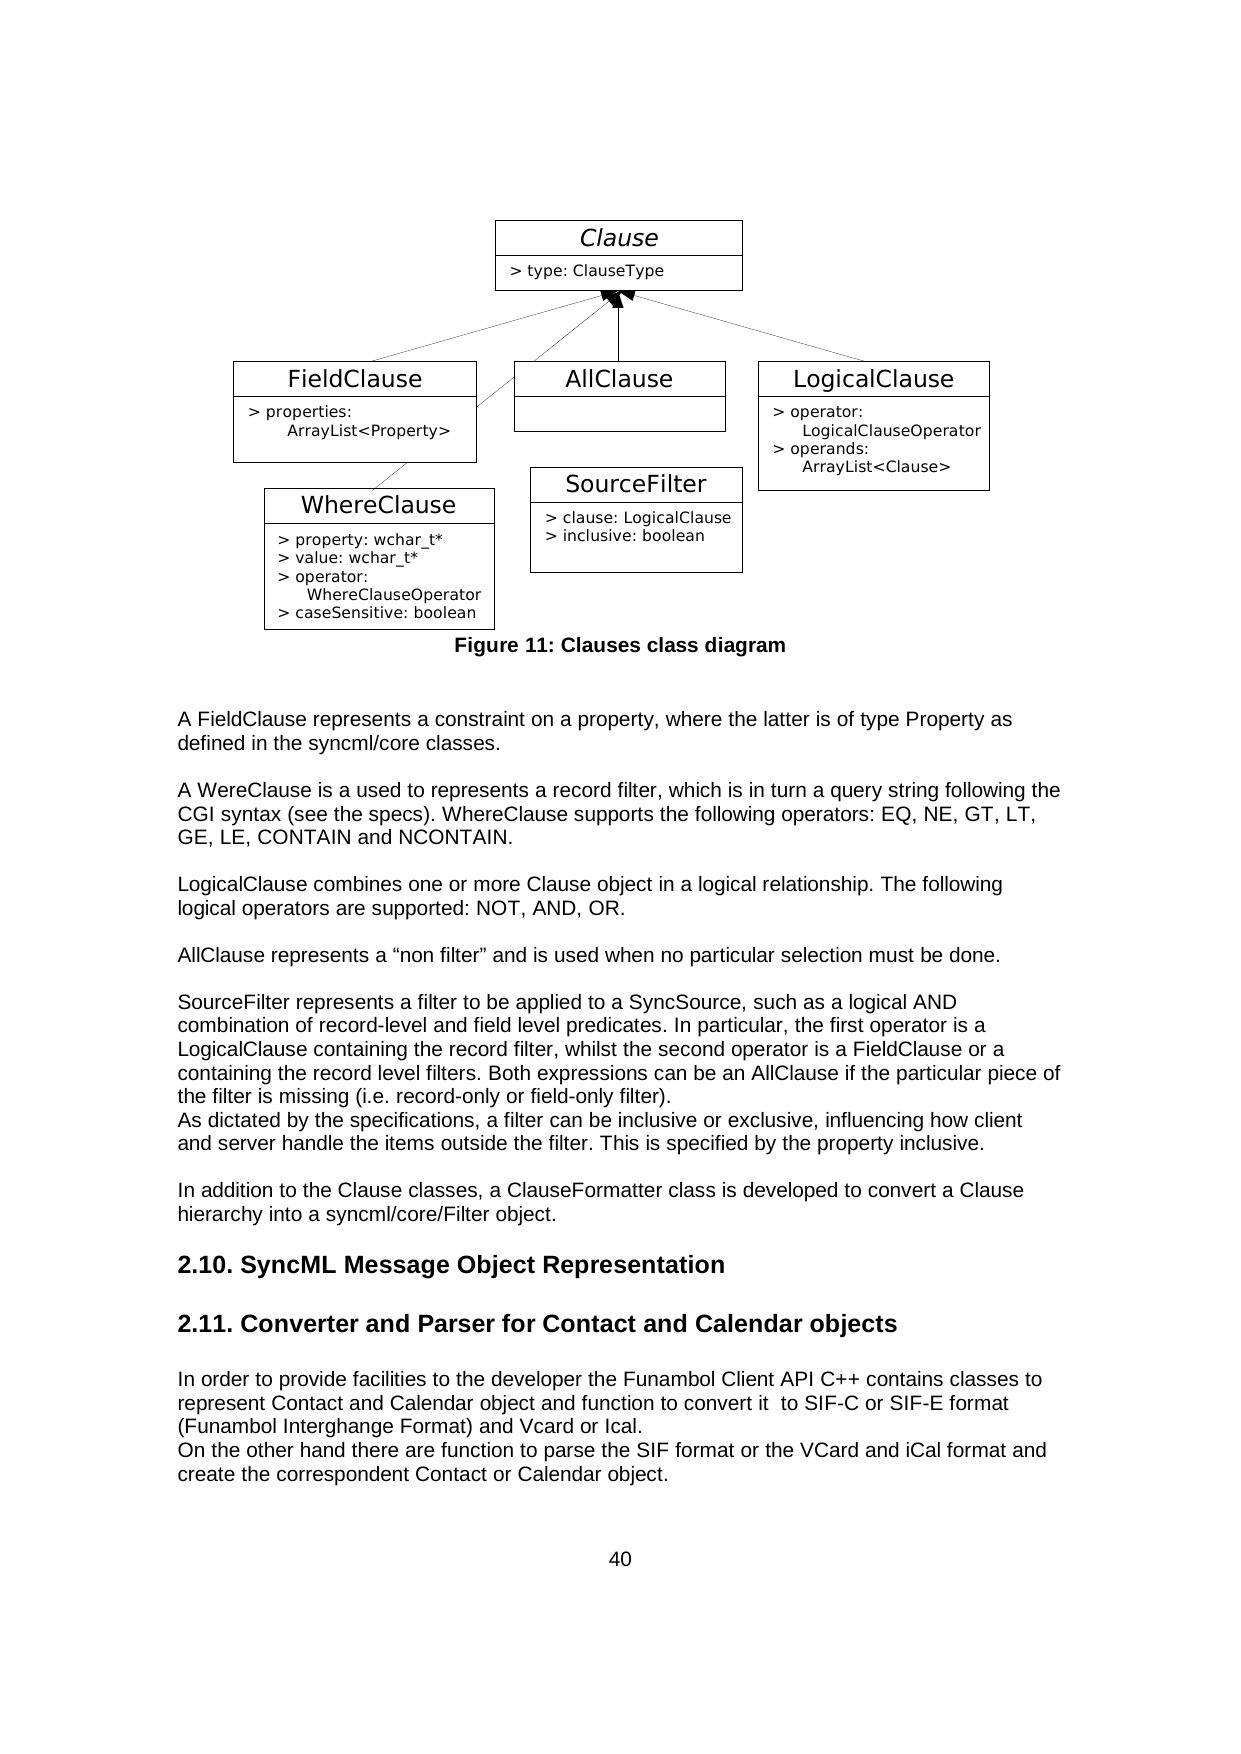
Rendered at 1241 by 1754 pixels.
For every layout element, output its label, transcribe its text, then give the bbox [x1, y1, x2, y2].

text In order to provide facilities to the developer the Funambol Client API C++ contains classes to represent Contact and Calendar object and function to convert it to SIF-C or SIF-E format (Funambol Interghange Format) and Vcard or Ical. [177, 1368, 1063, 1438]
text [196, 657, 1044, 661]
text SourceFilter represents a filter to be applied to a SyncSource, such as a logical AND combination of record-level and field level predicates. In particular, the first operator is a LogicalClause containing the record filter, whilst the second operator is a FieldClause or a containing the record level filters. Both expressions can be an AllClause if the particular piece of the filter is missing (i.e. record-only or field-only filter). [177, 990, 1063, 1108]
subtitle SyncML Message Object Representation [177, 1251, 1063, 1279]
text [196, 177, 1044, 202]
text AllClause represents a “non filter” and is used when no particular selection must be done. [177, 943, 1063, 967]
text A FieldClause represents a constraint on a property, where the latter is of type Property as defined in the syncml/core classes. [177, 708, 1063, 755]
text A WereClause is a used to represents a record filter, which is in turn a query string following the CGI syntax (see the specs). WhereClause supports the following operators: EQ, NE, GT, LT, GE, LE, CONTAIN and NCONTAIN. [177, 778, 1063, 849]
text On the other hand there are function to parse the SIF format or the VCard and iCal format and create the correspondent Contact or Calendar object. [177, 1438, 1063, 1486]
text Figure 11: Clauses class diagram [196, 202, 1044, 657]
subtitle Converter and Parser for Contact and Calendar objects [177, 1310, 1063, 1338]
text In addition to the Clause classes, a ClauseFormatter class is developed to convert a Clause hierarchy into a syncml/core/Filter object. [177, 1179, 1063, 1226]
text As dictated by the specifications, a filter can be inclusive or exclusive, influencing how client and server handle the items outside the filter. This is specified by the property inclusive. [177, 1108, 1063, 1155]
text LogicalClause combines one or more Clause object in a logical relationship. The following logical operators are supported: NOT, AND, OR. [177, 873, 1063, 920]
